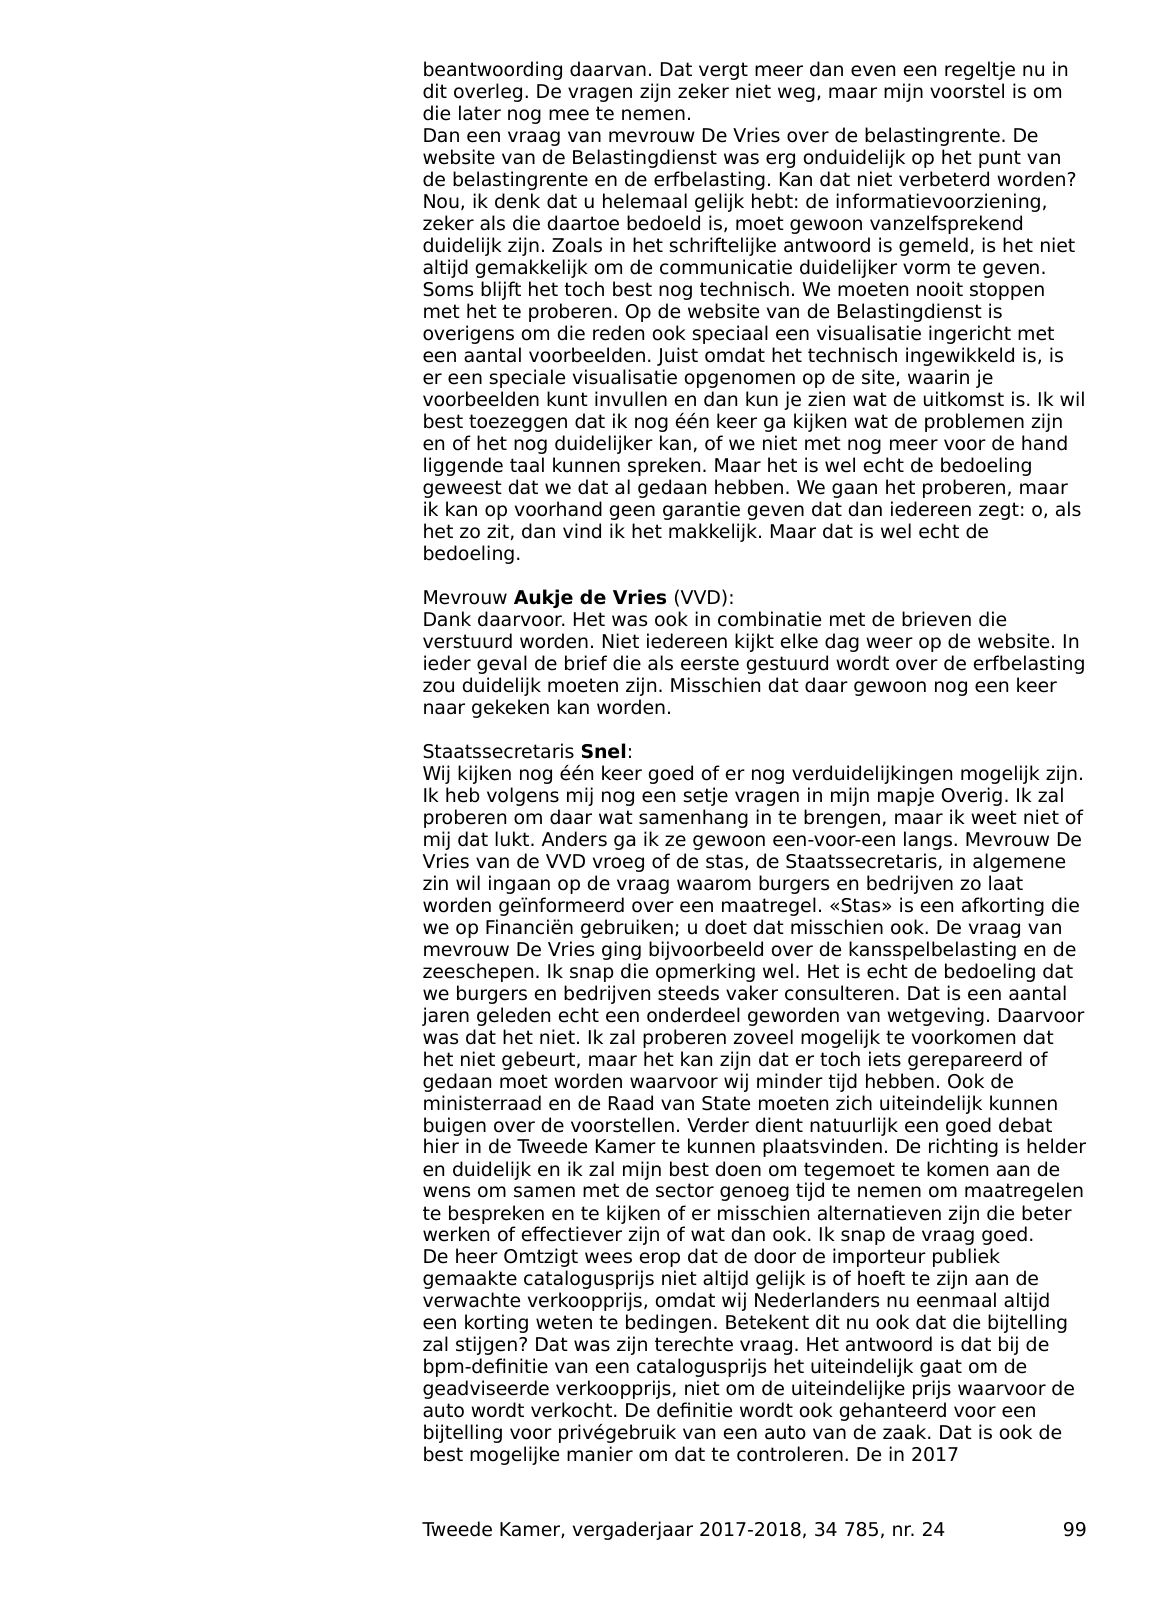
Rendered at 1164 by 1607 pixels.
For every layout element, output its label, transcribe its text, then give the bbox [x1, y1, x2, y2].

text De heer Omtzigt wees erop dat de door de importeur publiek gemaakte catalogusprijs niet altijd gelijk is of hoeft te zijn aan de verwachte verkoopprijs, omdat wij Nederlanders nu eenmaal altijd een korting weten te bedingen. Betekent dit nu ook dat die bijtelling zal stijgen? Dat was zijn terechte vraag. Het antwoord is dat bij de bpm-definitie van een catalogusprijs het uiteindelijk gaat om de geadviseerde verkoopprijs, niet om de uiteindelijke prijs waarvoor de auto wordt verkocht. De definitie wordt ook gehanteerd voor een bijtelling voor privégebruik van een auto van de zaak. Dat is ook de best mogelijke manier om dat te controleren. De in 2017 [422, 1246, 1087, 1466]
text Ik heb volgens mij nog een setje vragen in mijn mapje Overig. Ik zal proberen om daar wat samenhang in te brengen, maar ik weet niet of mij dat lukt. Anders ga ik ze gewoon een-voor-een langs. Mevrouw De Vries van de VVD vroeg of de stas, de Staatssecretaris, in algemene zin wil ingaan op de vraag waarom burgers en bedrijven zo laat worden geïnformeerd over een maatregel. «Stas» is een afkorting die we op Financiën gebruiken; u doet dat misschien ook. De vraag van mevrouw De Vries ging bijvoorbeeld over de kansspelbelasting en de zeeschepen. Ik snap die opmerking wel. Het is echt de bedoeling dat we burgers en bedrijven steeds vaker consulteren. Dat is een aantal jaren geleden echt een onderdeel geworden van wetgeving. Daarvoor was dat het niet. Ik zal proberen zoveel mogelijk te voorkomen dat het niet gebeurt, maar het kan zijn dat er toch iets gerepareerd of gedaan moet worden waarvoor wij minder tijd hebben. Ook de ministerraad en de Raad van State moeten zich uiteindelijk kunnen buigen over de voorstellen. Verder dient natuurlijk een goed debat hier in de Tweede Kamer te kunnen plaatsvinden. De richting is helder en duidelijk en ik zal mijn best doen om tegemoet te komen aan de wens om samen met de sector genoeg tijd te nemen om maatregelen te bespreken en te kijken of er misschien alternatieven zijn die beter werken of effectiever zijn of wat dan ook. Ik snap de vraag goed. [422, 785, 1087, 1246]
text Dan een vraag van mevrouw De Vries over de belastingrente. De website van de Belastingdienst was erg onduidelijk op het punt van de belastingrente en de erfbelasting. Kan dat niet verbeterd worden? Nou, ik denk dat u helemaal gelijk hebt: de informatievoorziening, zeker als die daartoe bedoeld is, moet gewoon vanzelfsprekend duidelijk zijn. Zoals in het schriftelijke antwoord is gemeld, is het niet altijd gemakkelijk om de communicatie duidelijker vorm te geven. Soms blijft het toch best nog technisch. We moeten nooit stoppen met het te proberen. Op de website van de Belastingdienst is overigens om die reden ook speciaal een visualisatie ingericht met een aantal voorbeelden. Juist omdat het technisch ingewikkeld is, is er een speciale visualisatie opgenomen op de site, waarin je voorbeelden kunt invullen en dan kun je zien wat de uitkomst is. Ik wil best toezeggen dat ik nog één keer ga kijken wat de problemen zijn en of het nog duidelijker kan, of we niet met nog meer voor de hand liggende taal kunnen spreken. Maar het is wel echt de bedoeling geweest dat we dat al gedaan hebben. We gaan het proberen, maar ik kan op voorhand geen garantie geven dat dan iedereen zegt: o, als het zo zit, dan vind ik het makkelijk. Maar dat is wel echt de bedoeling. [422, 125, 1087, 564]
text Dank daarvoor. Het was ook in combinatie met de brieven die verstuurd worden. Niet iedereen kijkt elke dag weer op de website. In ieder geval de brief die als eerste gestuurd wordt over de erfbelasting zou duidelijk moeten zijn. Misschien dat daar gewoon nog een keer naar gekeken kan worden. [422, 609, 1087, 719]
text beantwoording daarvan. Dat vergt meer dan even een regeltje nu in dit overleg. De vragen zijn zeker niet weg, maar mijn voorstel is om die later nog mee te nemen. [422, 59, 1087, 125]
text Staatssecretaris Snel: [422, 741, 1087, 763]
text Wij kijken nog één keer goed of er nog verduidelijkingen mogelijk zijn. [422, 763, 1087, 785]
text Mevrouw Aukje de Vries (VVD): [422, 587, 1087, 609]
